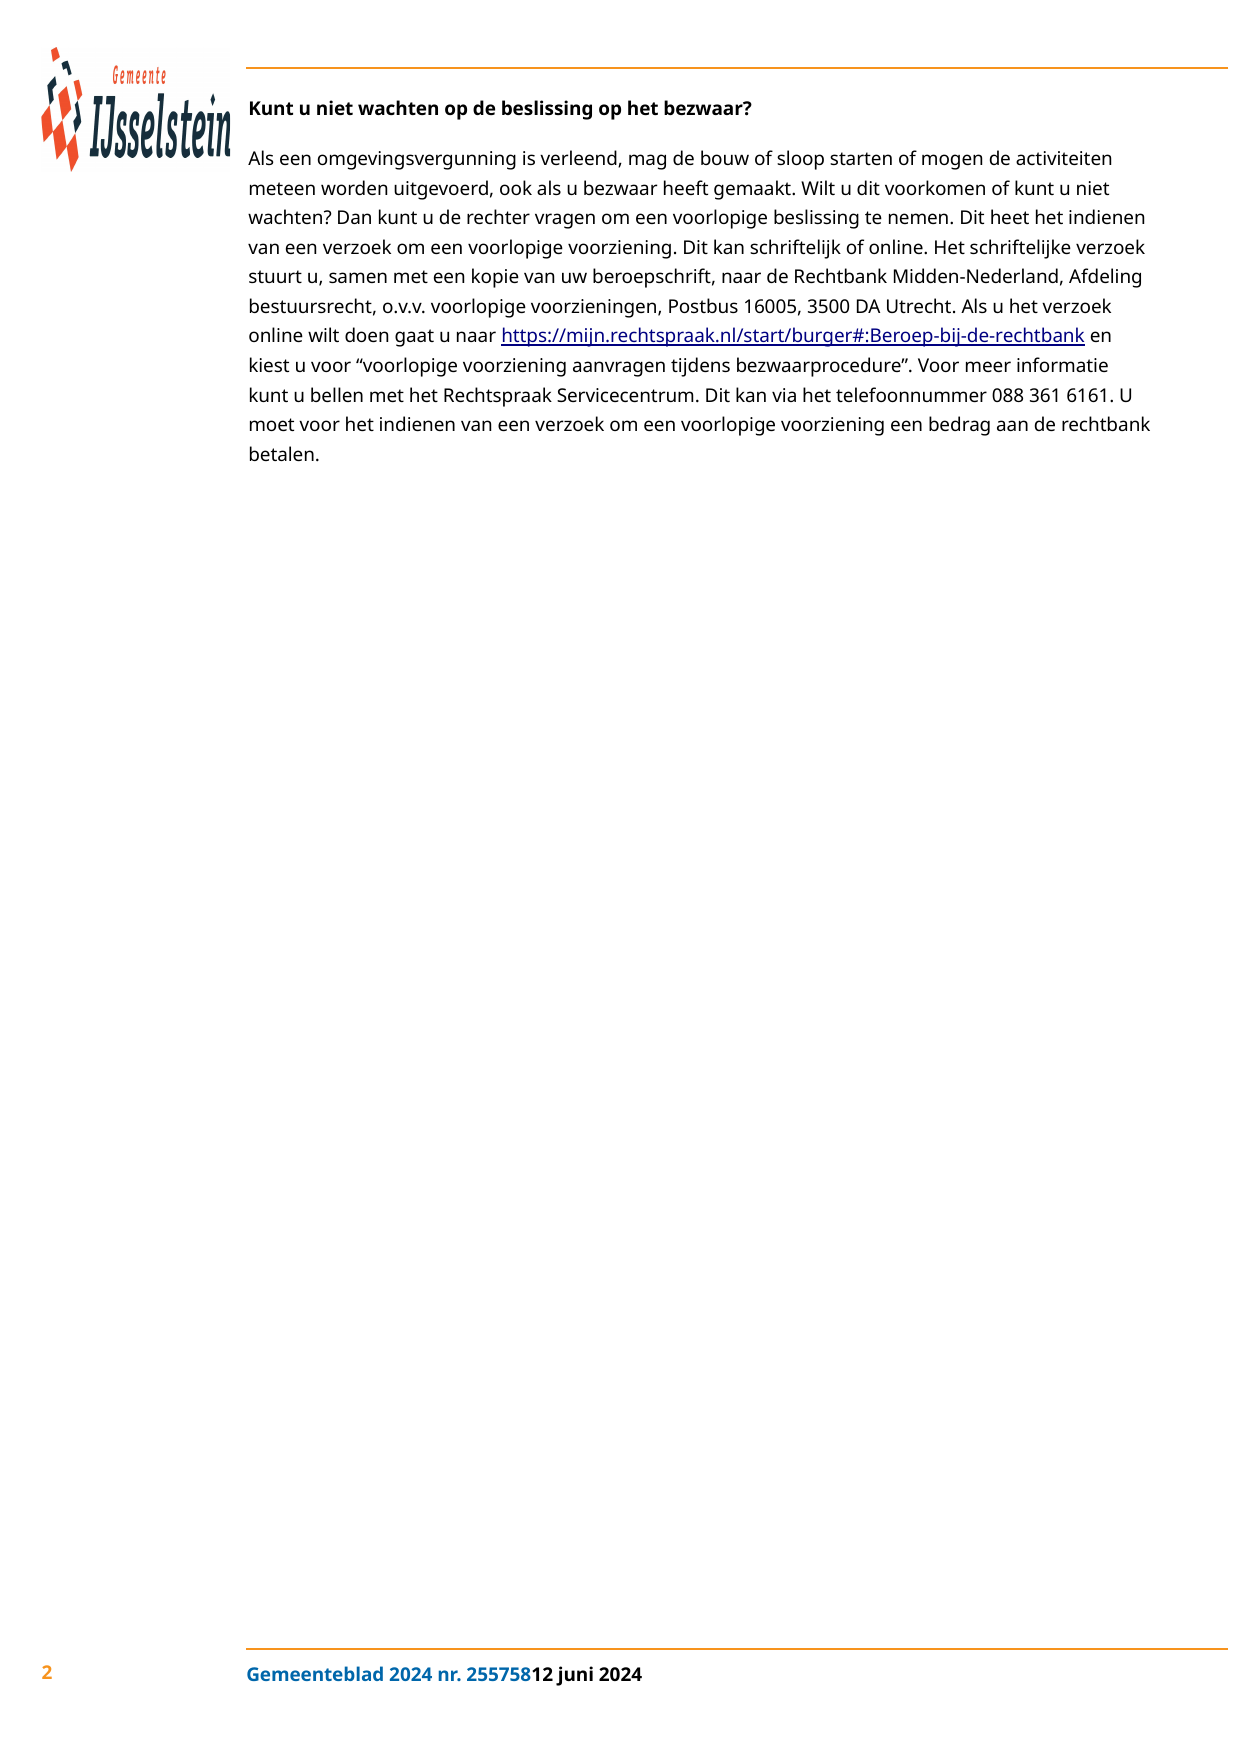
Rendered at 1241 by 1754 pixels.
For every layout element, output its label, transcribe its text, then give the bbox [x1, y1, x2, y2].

picture [41, 47, 231, 172]
text Kunt u niet wachten op de beslissing op het bezwaar? [248, 95, 1152, 121]
text Als een omgevingsvergunning is verleend, mag de bouw of sloop starten of mogen de activiteiten meteen worden uitgevoerd, ook als u bezwaar heeft gemaakt. Wilt u dit voorkomen of kunt u niet wachten? Dan kunt u de rechter vragen om een voorlopige beslissing te nemen. Dit heet het indienen van een verzoek om een voorlopige voorziening. Dit kan schriftelijk of online. Het schriftelijke verzoek stuurt u, samen met een kopie van uw beroepschrift, naar de Rechtbank Midden-Nederland, Afdeling bestuursrecht, o.v.v. voorlopige voorzieningen, Postbus 16005, 3500 DA Utrecht. Als u het verzoek online wilt doen gaat u naar https://mijn.rechtspraak.nl/start/burger#:Beroep-bij-de-rechtbank en kiest u voor “voorlopige voorziening aanvragen tijdens bezwaarprocedure”. Voor meer informatie kunt u bellen met het Rechtspraak Servicecentrum. Dit kan via het telefoonnummer 088 361 6161. U moet voor het indienen van een verzoek om een voorlopige voorziening een bedrag aan de rechtbank betalen. [248, 145, 1152, 467]
